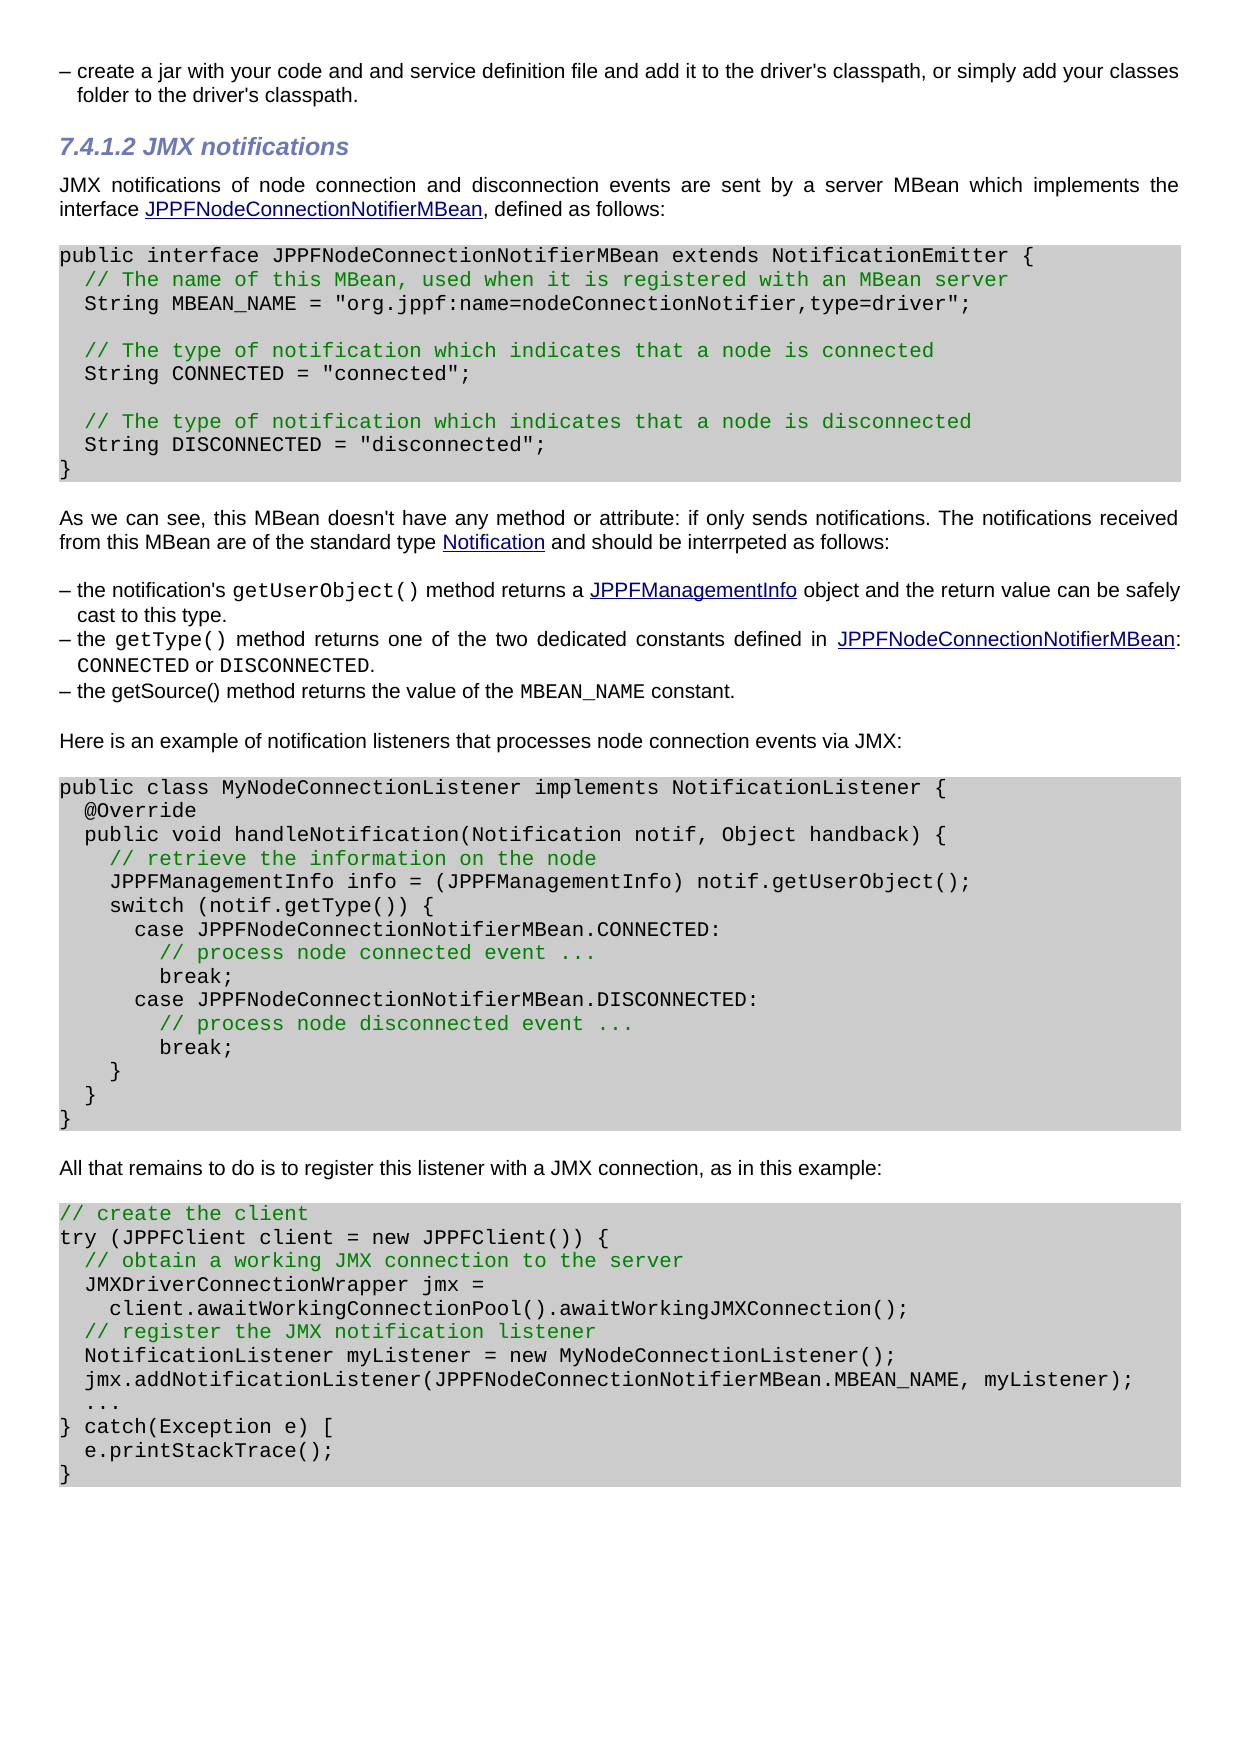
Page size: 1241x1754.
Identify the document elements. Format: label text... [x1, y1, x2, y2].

text String MBEAN_NAME = "org.jppf:name=nodeConnectionNotifier,type=driver"; [59, 292, 1181, 316]
text As we can see, this MBean doesn't have any method or attribute: if only sends notifications. The notifications received from this MBean are of the standard type Notification and should be interrpeted as follows: [59, 506, 1181, 553]
text break; [59, 1037, 1181, 1060]
text All that remains to do is to register this listener with a JMX connection, as in this example: [59, 1155, 1181, 1179]
text public interface JPPFNodeConnectionNotifierMBean extends NotificationEmitter { [59, 245, 1181, 269]
text public void handleNotification(Notification notif, Object handback) { [59, 824, 1181, 848]
text switch (notif.getType()) { [59, 895, 1181, 918]
list the notification's getUserObject() method returns a JPPFManagementInfo object and the return value can be safely cast to this type. [59, 577, 1181, 627]
text Here is an example of notification listeners that processes node connection events via JMX: [59, 729, 1181, 753]
text jmx.addNotificationListener(JPPFNodeConnectionNotifierMBean.MBEAN_NAME, myListener); [59, 1369, 1181, 1392]
text } [59, 1108, 1181, 1131]
text @Override [59, 800, 1181, 824]
text try (JPPFClient client = new JPPFClient()) { [59, 1227, 1181, 1251]
text JPPFManagementInfo info = (JPPFManagementInfo) notif.getUserObject(); [59, 871, 1181, 895]
subtitle JMX notifications [59, 132, 1181, 161]
text JMXDriverConnectionWrapper jmx = [59, 1274, 1181, 1298]
text // The name of this MBean, used when it is registered with an MBean server [59, 269, 1181, 292]
text ... [59, 1392, 1181, 1416]
text // create the client [59, 1203, 1181, 1227]
text client.awaitWorkingConnectionPool().awaitWorkingJMXConnection(); [59, 1298, 1181, 1321]
text public class MyNodeConnectionListener implements NotificationListener { [59, 777, 1181, 800]
text // register the JMX notification listener [59, 1321, 1181, 1345]
text // process node disconnected event ... [59, 1013, 1181, 1037]
text case JPPFNodeConnectionNotifierMBean.CONNECTED: [59, 918, 1181, 942]
text // process node connected event ... [59, 942, 1181, 966]
text JMX notifications of node connection and disconnection events are sent by a server MBean which implements the interface JPPFNodeConnectionNotifierMBean, defined as follows: [59, 173, 1181, 221]
list the getType() method returns one of the two dedicated constants defined in JPPFNodeConnectionNotifierMBean: CONNECTED or DISCONNECTED. [59, 627, 1181, 679]
text } [59, 1060, 1181, 1084]
text // The type of notification which indicates that a node is disconnected [59, 411, 1181, 434]
text NotificationListener myListener = new MyNodeConnectionListener(); [59, 1345, 1181, 1369]
text // retrieve the information on the node [59, 848, 1181, 871]
list the getSource() method returns the value of the MBEAN_NAME constant. [59, 679, 1181, 705]
text } [59, 1463, 1181, 1487]
text case JPPFNodeConnectionNotifierMBean.DISCONNECTED: [59, 989, 1181, 1013]
text break; [59, 966, 1181, 989]
list create a jar with your code and and service definition file and add it to the driver's classpath, or simply add your classes folder to the driver's classpath. [59, 59, 1181, 107]
text e.printStackTrace(); [59, 1440, 1181, 1463]
text String CONNECTED = "connected"; [59, 363, 1181, 387]
text // obtain a working JMX connection to the server [59, 1251, 1181, 1274]
text } catch(Exception e) [ [59, 1416, 1181, 1440]
text String DISCONNECTED = "disconnected"; [59, 434, 1181, 458]
text } [59, 458, 1181, 482]
text // The type of notification which indicates that a node is connected [59, 340, 1181, 363]
text } [59, 1084, 1181, 1108]
